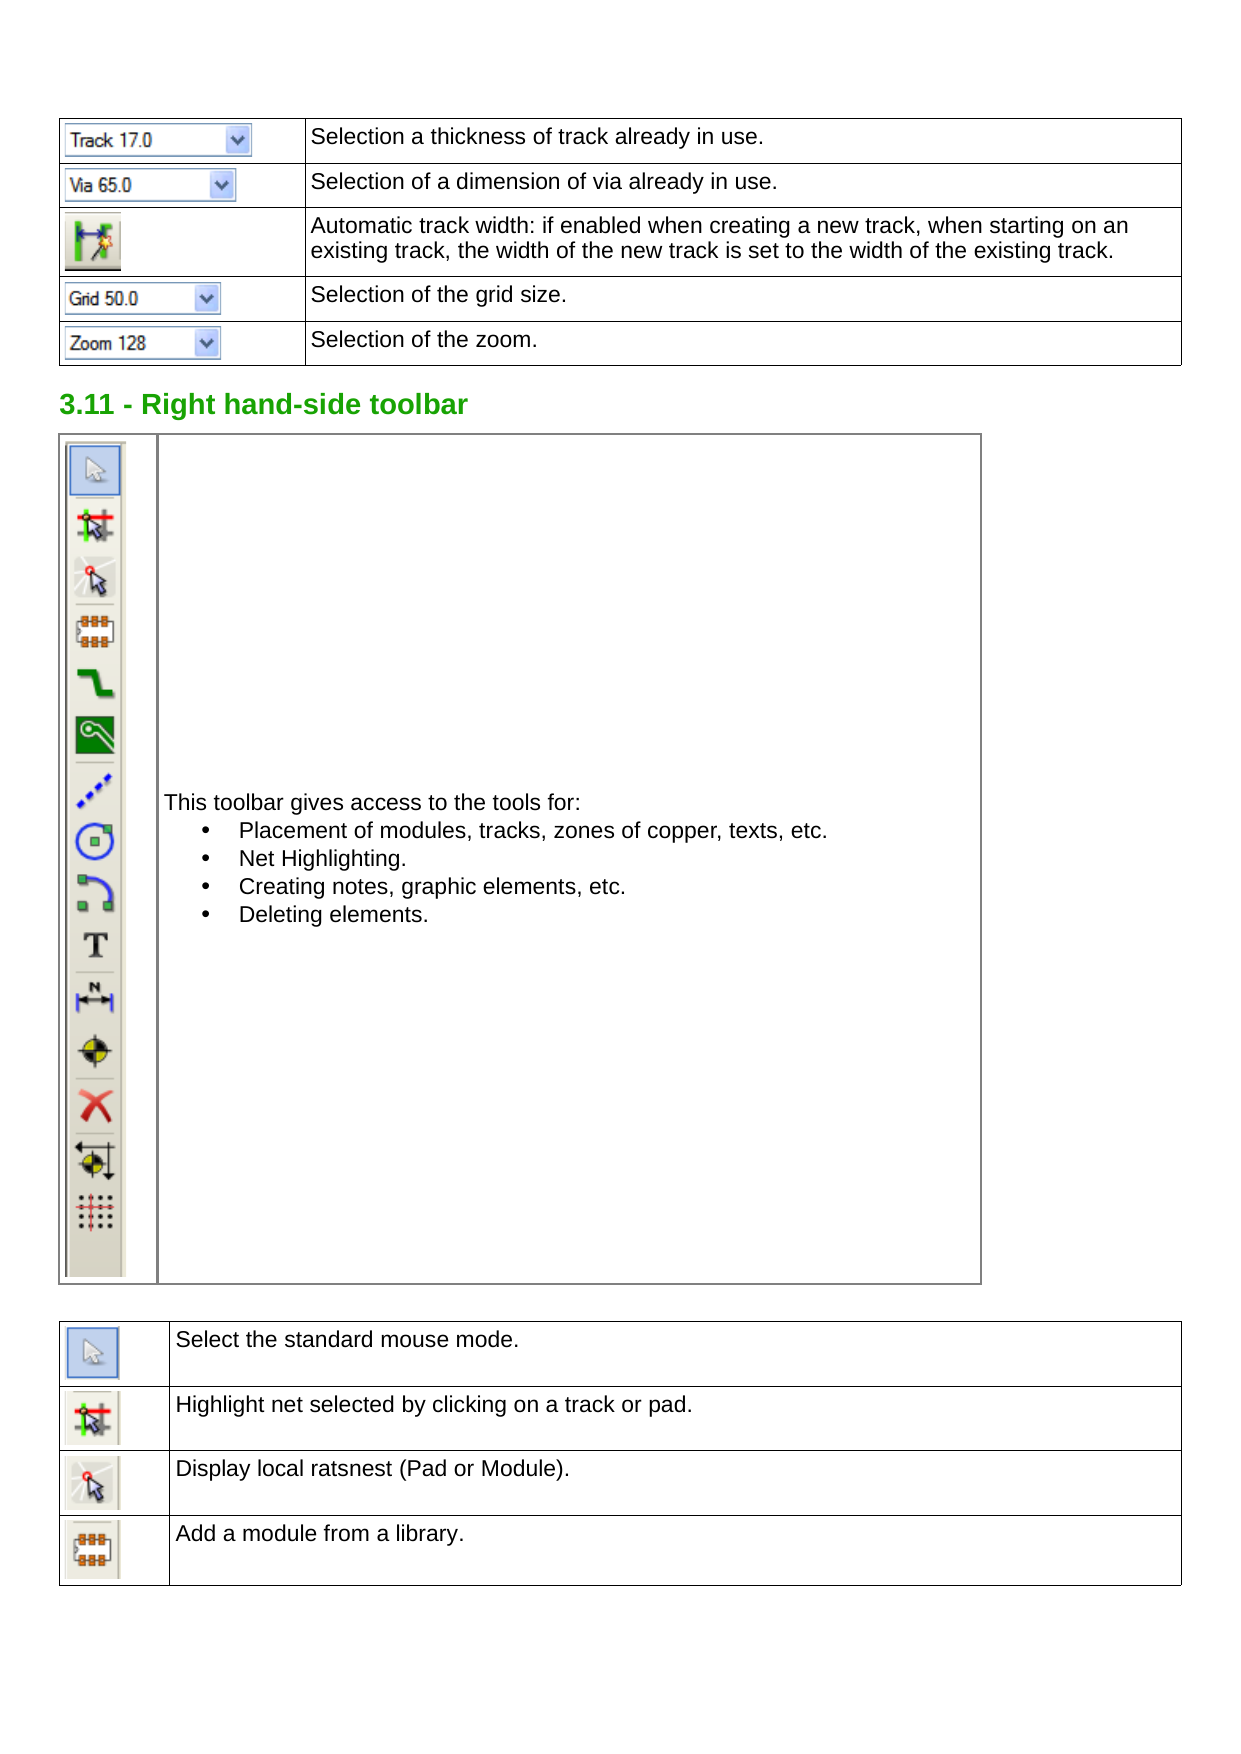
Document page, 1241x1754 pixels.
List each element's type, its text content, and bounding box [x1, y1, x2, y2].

table_cell [60, 277, 305, 321]
table_cell [60, 208, 305, 276]
picture [65, 441, 127, 1277]
table_cell Add a module from a library. [170, 1516, 1181, 1584]
subtitle Right hand-side toolbar [59, 388, 1181, 421]
table_cell [60, 1516, 169, 1584]
picture [64, 123, 253, 157]
table_cell [60, 1387, 169, 1450]
table_cell [60, 1451, 169, 1515]
picture [64, 282, 222, 315]
picture [64, 1391, 121, 1445]
table_cell Display local ratsnest (Pad or Module). [170, 1451, 1181, 1515]
picture [64, 212, 121, 271]
table_header This toolbar gives access to the tools for: Placement of modules, tracks, zones of copper, texts, etc. Net Highlighting. Creating notes, graphic elements, etc. Deleting elements. [159, 435, 980, 1282]
table_cell Automatic track width: if enabled when creating a new track, when starting on an existing track, the width of the new track is set to the width of the existing track. [306, 208, 1181, 276]
picture [64, 1326, 120, 1380]
table_header Select the standard mouse mode. [170, 1322, 1181, 1386]
picture [64, 1520, 121, 1579]
picture [64, 326, 222, 360]
table_cell Selection of a dimension of via already in use. [306, 164, 1181, 207]
picture [64, 1456, 121, 1510]
table_cell Selection of the zoom. [306, 322, 1181, 365]
table_cell [60, 322, 305, 365]
table_cell Highlight net selected by clicking on a track or pad. [170, 1387, 1181, 1450]
picture [64, 168, 237, 202]
table_header Selection a thickness of track already in use. [306, 119, 1181, 162]
table_header [60, 119, 305, 162]
table_cell [60, 164, 305, 207]
table_cell Selection of the grid size. [306, 277, 1181, 321]
table_header [60, 1322, 169, 1386]
table_header [60, 435, 156, 1282]
